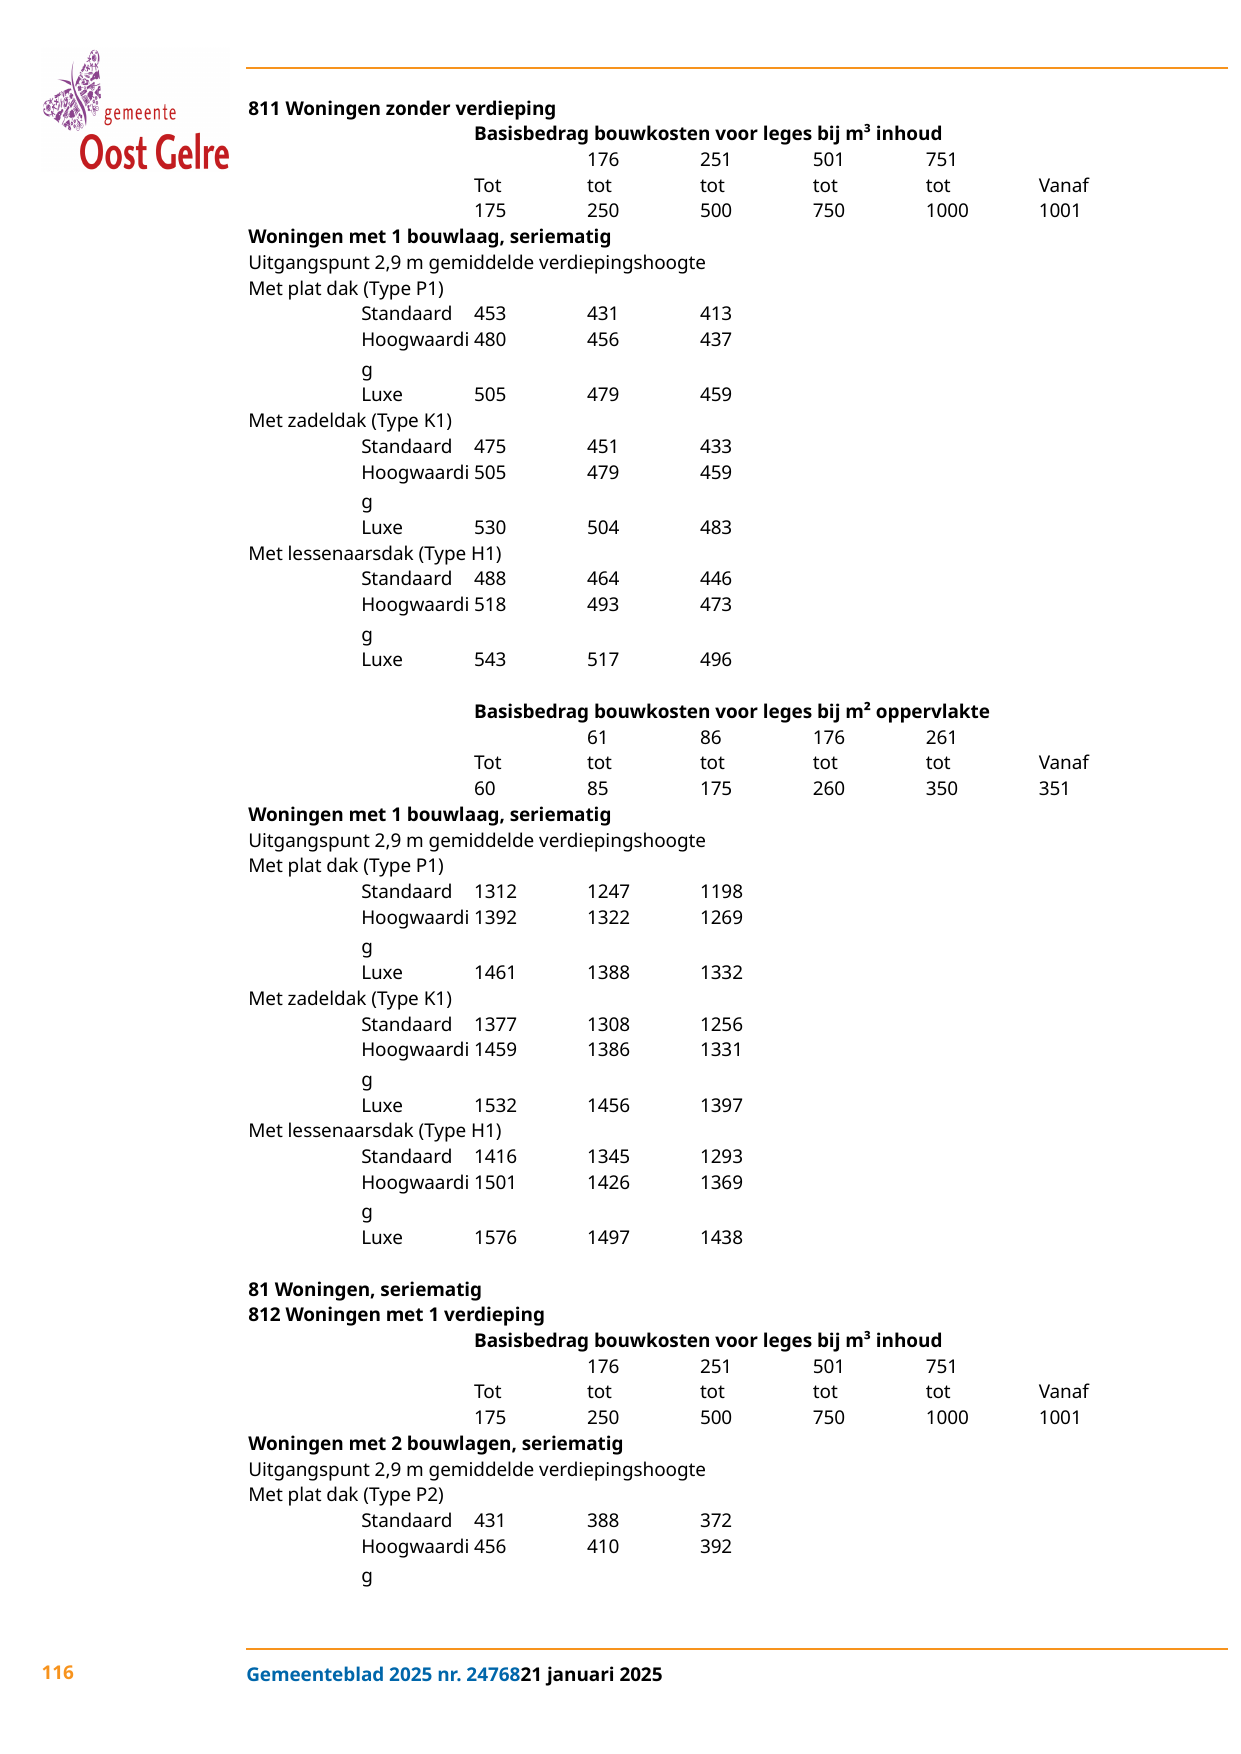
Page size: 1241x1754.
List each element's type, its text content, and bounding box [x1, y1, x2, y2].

table_cell Met plat dak (Type P1) [248, 853, 587, 878]
table_cell [1039, 1092, 1152, 1117]
table_cell 1198 [700, 878, 813, 904]
table_cell [926, 540, 1038, 566]
table_cell [813, 827, 926, 852]
table_cell 488 [474, 566, 587, 591]
table_cell [813, 853, 926, 878]
table_cell tot [813, 172, 926, 198]
table_cell Standaard [361, 1507, 474, 1533]
table_cell [926, 326, 1038, 382]
table_cell [361, 1353, 474, 1379]
table_cell Vanaf [1039, 1379, 1152, 1404]
table_cell [1039, 1118, 1152, 1143]
table_cell tot [587, 172, 700, 198]
table_cell 260 [813, 775, 926, 801]
table_cell 504 [587, 514, 700, 540]
table_cell [813, 1276, 926, 1301]
table_cell [248, 459, 361, 514]
table_cell [813, 1301, 926, 1327]
table_cell 176 [813, 724, 926, 749]
table_cell 1388 [587, 959, 700, 985]
table_cell [1039, 326, 1152, 382]
table_cell Standaard [361, 878, 474, 904]
table_cell [248, 647, 361, 672]
table_cell [1039, 275, 1152, 301]
table_cell 351 [1039, 775, 1152, 801]
table_cell Hoogwaardig [361, 1169, 474, 1224]
table_cell Basisbedrag bouwkosten voor leges bij m³ inhoud [474, 1327, 1038, 1353]
table_cell [926, 673, 1038, 698]
table_cell [926, 1092, 1038, 1117]
table_cell [361, 121, 474, 146]
table_cell 1377 [474, 1011, 587, 1036]
table_cell [813, 591, 926, 647]
table_cell [926, 1169, 1038, 1224]
table_cell 473 [700, 591, 813, 647]
table_cell Standaard [361, 566, 474, 591]
table_cell [1039, 1169, 1152, 1224]
table_cell [1039, 514, 1152, 540]
table_cell 1386 [587, 1036, 700, 1092]
table_cell 501 [813, 1353, 926, 1379]
table_cell 453 [474, 301, 587, 326]
table_cell Woningen met 2 bouwlagen, seriematig [248, 1430, 700, 1456]
table_cell [474, 673, 587, 698]
table_cell 517 [587, 647, 700, 672]
table_cell tot [587, 750, 700, 775]
table_cell 1576 [474, 1224, 587, 1250]
table_cell 1459 [474, 1036, 587, 1092]
table_cell [248, 1092, 361, 1117]
table_cell [587, 673, 700, 698]
table_cell [248, 1011, 361, 1036]
table_cell 1456 [587, 1092, 700, 1117]
table_cell [1039, 853, 1152, 878]
table_cell [1039, 95, 1152, 121]
table_cell 500 [700, 198, 813, 223]
table_cell [1039, 878, 1152, 904]
table_cell [248, 172, 361, 198]
table_cell 413 [700, 301, 813, 326]
table_cell 176 [587, 1353, 700, 1379]
table_cell Woningen met 1 bouwlaag, seriematig [248, 801, 700, 827]
table_cell 261 [926, 724, 1038, 749]
table_cell Vanaf [1039, 172, 1152, 198]
table_cell [926, 878, 1038, 904]
table_cell 1416 [474, 1143, 587, 1169]
table_cell Hoogwaardig [361, 326, 474, 382]
table_cell [926, 224, 1038, 249]
table_cell [813, 540, 926, 566]
table_cell [813, 95, 926, 121]
picture [41, 47, 231, 172]
table_cell [813, 433, 926, 459]
table_cell 479 [587, 382, 700, 407]
table_cell [813, 801, 926, 827]
table_cell [926, 1456, 1038, 1482]
table_cell [700, 224, 813, 249]
table_cell 1397 [700, 1092, 813, 1117]
table_cell [248, 566, 361, 591]
table_cell [926, 301, 1038, 326]
table_cell [926, 1301, 1038, 1327]
table_cell [926, 566, 1038, 591]
table_cell 1331 [700, 1036, 813, 1092]
table_cell [248, 673, 361, 698]
table_cell [248, 591, 361, 647]
table_cell 1308 [587, 1011, 700, 1036]
table_cell Standaard [361, 433, 474, 459]
table_cell [700, 985, 813, 1011]
table_cell Hoogwaardig [361, 459, 474, 514]
table_cell [248, 724, 361, 749]
table_cell [1039, 1353, 1152, 1379]
table_cell 518 [474, 591, 587, 647]
table_cell [926, 408, 1038, 433]
table_cell [700, 1430, 813, 1456]
table_cell [1039, 724, 1152, 749]
table_cell [1039, 408, 1152, 433]
table_cell [361, 1250, 474, 1276]
table_cell [361, 1327, 474, 1353]
table_cell Vanaf [1039, 750, 1152, 775]
table_cell [813, 301, 926, 326]
table_cell [248, 1036, 361, 1092]
table_cell [813, 1482, 926, 1507]
table_cell [587, 275, 700, 301]
table_cell [1039, 1301, 1152, 1327]
table_cell [587, 1118, 700, 1143]
table_cell [1039, 1143, 1152, 1169]
table_cell tot [700, 1379, 813, 1404]
table_cell [1039, 249, 1152, 275]
table_cell 1369 [700, 1169, 813, 1224]
table_cell Luxe [361, 647, 474, 672]
table_cell Basisbedrag bouwkosten voor leges bij m² oppervlakte [474, 698, 1152, 724]
table_cell 530 [474, 514, 587, 540]
table_cell [1039, 801, 1152, 827]
table_cell 483 [700, 514, 813, 540]
table_cell [248, 1533, 361, 1588]
table_cell [1039, 301, 1152, 326]
table_cell Met plat dak (Type P2) [248, 1482, 587, 1507]
table_cell [1039, 566, 1152, 591]
table_cell [1039, 121, 1152, 146]
table_cell 60 [474, 775, 587, 801]
table_cell [926, 647, 1038, 672]
table_cell tot [926, 172, 1038, 198]
table_cell [813, 673, 926, 698]
table_cell [700, 1118, 813, 1143]
table_cell 1001 [1039, 1404, 1152, 1430]
table_cell Met lessenaarsdak (Type H1) [248, 1118, 587, 1143]
table_cell 1001 [1039, 198, 1152, 223]
table_cell 250 [587, 198, 700, 223]
table_cell tot [700, 750, 813, 775]
table_cell [248, 698, 361, 724]
table_cell 505 [474, 459, 587, 514]
table_cell [248, 326, 361, 382]
table_cell [926, 959, 1038, 985]
table_cell [926, 1011, 1038, 1036]
table_cell [813, 408, 926, 433]
table_cell [813, 224, 926, 249]
table_cell [813, 459, 926, 514]
table_cell 451 [587, 433, 700, 459]
table_cell 86 [700, 724, 813, 749]
table_cell Hoogwaardig [361, 591, 474, 647]
table_cell Hoogwaardig [361, 904, 474, 959]
table_cell [813, 959, 926, 985]
table_cell 1332 [700, 959, 813, 985]
table_cell tot [926, 1379, 1038, 1404]
table_cell [813, 1118, 926, 1143]
table_cell [248, 1250, 361, 1276]
table_cell [1039, 1533, 1152, 1588]
table_cell [474, 1353, 587, 1379]
table_cell [587, 853, 700, 878]
table_cell tot [700, 172, 813, 198]
table_cell [1039, 382, 1152, 407]
table_cell [813, 1092, 926, 1117]
table_cell 751 [926, 1353, 1038, 1379]
table_cell [587, 1276, 700, 1301]
table_cell [248, 382, 361, 407]
table_cell 1392 [474, 904, 587, 959]
table_cell 250 [587, 1404, 700, 1430]
table_cell [1039, 959, 1152, 985]
table_cell [813, 326, 926, 382]
table_cell 437 [700, 326, 813, 382]
table_cell 1312 [474, 878, 587, 904]
table_cell Standaard [361, 1143, 474, 1169]
table_cell 812 Woningen met 1 verdieping [248, 1301, 700, 1327]
table_cell [813, 275, 926, 301]
table_cell Hoogwaardig [361, 1533, 474, 1588]
table_cell Tot [474, 750, 587, 775]
table_cell [248, 959, 361, 985]
table_cell 456 [474, 1533, 587, 1588]
table_cell [1039, 904, 1152, 959]
table_cell [926, 1533, 1038, 1588]
table_cell 392 [700, 1533, 813, 1588]
table_cell 1322 [587, 904, 700, 959]
table_cell [474, 724, 587, 749]
table_cell [926, 1118, 1038, 1143]
table_cell 1293 [700, 1143, 813, 1169]
table_cell [813, 1143, 926, 1169]
table_cell [813, 382, 926, 407]
table_cell Uitgangspunt 2,9 m gemiddelde verdiepingshoogte [248, 827, 813, 852]
table_cell Woningen met 1 bouwlaag, seriematig [248, 224, 700, 249]
table_cell Uitgangspunt 2,9 m gemiddelde verdiepingshoogte [248, 249, 813, 275]
table_cell 176 [587, 146, 700, 172]
table_cell 1501 [474, 1169, 587, 1224]
table_cell [587, 1482, 700, 1507]
table_cell Luxe [361, 1224, 474, 1250]
table_cell 493 [587, 591, 700, 647]
table_cell [1039, 540, 1152, 566]
table_cell 61 [587, 724, 700, 749]
table_cell [926, 1276, 1038, 1301]
table_cell [926, 827, 1038, 852]
table_cell [926, 249, 1038, 275]
table_cell [474, 1250, 587, 1276]
table_cell 475 [474, 433, 587, 459]
table_cell [926, 514, 1038, 540]
table_cell [248, 121, 361, 146]
table_cell [1039, 1250, 1152, 1276]
table_cell Luxe [361, 514, 474, 540]
table_cell [587, 408, 700, 433]
table_cell [248, 1169, 361, 1224]
table_cell 1461 [474, 959, 587, 985]
table_cell [361, 698, 474, 724]
table_cell [1039, 1036, 1152, 1092]
table_cell [248, 433, 361, 459]
table_cell [926, 1224, 1038, 1250]
table_cell 1269 [700, 904, 813, 959]
table_cell 1497 [587, 1224, 700, 1250]
table_cell 456 [587, 326, 700, 382]
table_cell 1000 [926, 198, 1038, 223]
table_cell 543 [474, 647, 587, 672]
table_cell [813, 566, 926, 591]
table_cell [361, 673, 474, 698]
table_cell 459 [700, 382, 813, 407]
table_cell 500 [700, 1404, 813, 1430]
table_cell [361, 1404, 474, 1430]
table_cell [1039, 459, 1152, 514]
table_cell 750 [813, 1404, 926, 1430]
table_cell [361, 750, 474, 775]
table_cell [1039, 224, 1152, 249]
table_cell [813, 1011, 926, 1036]
table_cell [813, 878, 926, 904]
table_cell [926, 1036, 1038, 1092]
table_cell 1247 [587, 878, 700, 904]
table_cell [248, 1507, 361, 1533]
table_cell 431 [474, 1507, 587, 1533]
table_cell [248, 904, 361, 959]
table_cell 459 [700, 459, 813, 514]
table_cell [248, 301, 361, 326]
table_cell [1039, 827, 1152, 852]
table_cell [926, 591, 1038, 647]
table_cell [248, 514, 361, 540]
table_cell 751 [926, 146, 1038, 172]
table_cell [1039, 1507, 1152, 1533]
table_cell [361, 198, 474, 223]
table_cell 1426 [587, 1169, 700, 1224]
table_cell [926, 459, 1038, 514]
table_cell [813, 1456, 926, 1482]
table_cell [1039, 591, 1152, 647]
table_cell [700, 95, 813, 121]
table_cell [361, 724, 474, 749]
table_cell 388 [587, 1507, 700, 1533]
table_cell [248, 750, 361, 775]
table_cell [361, 1379, 474, 1404]
table_cell [700, 801, 813, 827]
table_cell Uitgangspunt 2,9 m gemiddelde verdiepingshoogte [248, 1456, 813, 1482]
table_cell [813, 1430, 926, 1456]
table_cell [700, 853, 813, 878]
table_cell Luxe [361, 1092, 474, 1117]
table_cell tot [813, 750, 926, 775]
table_cell [248, 878, 361, 904]
table_cell 496 [700, 647, 813, 672]
table_cell [813, 1533, 926, 1588]
table_cell [700, 275, 813, 301]
table_cell Basisbedrag bouwkosten voor leges bij m³ inhoud [474, 121, 1038, 146]
table_cell [248, 198, 361, 223]
table_cell [248, 1379, 361, 1404]
table_cell Luxe [361, 959, 474, 985]
table_cell [926, 801, 1038, 827]
table_cell Standaard [361, 301, 474, 326]
table_cell [1039, 647, 1152, 672]
table_cell 1256 [700, 1011, 813, 1036]
table_cell [361, 775, 474, 801]
table_cell Hoogwaardig [361, 1036, 474, 1092]
table_cell [926, 95, 1038, 121]
table_cell Luxe [361, 382, 474, 407]
table_cell 410 [587, 1533, 700, 1588]
table_cell 175 [474, 1404, 587, 1430]
table_cell tot [813, 1379, 926, 1404]
table_cell [587, 540, 700, 566]
table_cell [248, 146, 361, 172]
table_cell [813, 1250, 926, 1276]
table_cell Tot [474, 172, 587, 198]
table_cell [361, 146, 474, 172]
table_cell [1039, 985, 1152, 1011]
table_cell [1039, 1011, 1152, 1036]
table_cell 431 [587, 301, 700, 326]
table_cell [1039, 146, 1152, 172]
table_cell [361, 172, 474, 198]
table_cell [926, 1507, 1038, 1533]
table_cell [926, 382, 1038, 407]
table_cell 85 [587, 775, 700, 801]
table_cell [813, 904, 926, 959]
table_cell [1039, 1456, 1152, 1482]
table_cell 1000 [926, 1404, 1038, 1430]
table_cell [926, 1430, 1038, 1456]
table_cell [813, 249, 926, 275]
table_cell 479 [587, 459, 700, 514]
table_cell [1039, 1430, 1152, 1456]
table_cell [248, 1353, 361, 1379]
table_cell [587, 985, 700, 1011]
table_cell [248, 1327, 361, 1353]
table_cell 175 [700, 775, 813, 801]
table_cell [813, 647, 926, 672]
table_cell 811 Woningen zonder verdieping [248, 95, 700, 121]
table_cell [700, 1250, 813, 1276]
table_cell 81 Woningen, seriematig [248, 1276, 587, 1301]
table_cell [700, 1301, 813, 1327]
table_cell Standaard [361, 1011, 474, 1036]
table_cell [474, 146, 587, 172]
table_cell [813, 514, 926, 540]
table_cell 1345 [587, 1143, 700, 1169]
table_cell [1039, 1482, 1152, 1507]
table_cell Met plat dak (Type P1) [248, 275, 587, 301]
table_cell 251 [700, 1353, 813, 1379]
table_cell [248, 1224, 361, 1250]
table_cell [926, 433, 1038, 459]
table_cell 350 [926, 775, 1038, 801]
table_cell 464 [587, 566, 700, 591]
table_cell [700, 1276, 813, 1301]
table_cell [1039, 1224, 1152, 1250]
table_cell [248, 1143, 361, 1169]
table_cell 446 [700, 566, 813, 591]
table_cell [248, 1404, 361, 1430]
table_cell [926, 985, 1038, 1011]
table_cell 175 [474, 198, 587, 223]
table_cell [926, 904, 1038, 959]
table_cell 433 [700, 433, 813, 459]
table_cell [1039, 1327, 1152, 1353]
table_cell tot [926, 750, 1038, 775]
table_cell [248, 775, 361, 801]
table_cell [926, 1143, 1038, 1169]
table_cell [813, 1507, 926, 1533]
table_cell [587, 1250, 700, 1276]
table_cell [1039, 1276, 1152, 1301]
table_cell [813, 1036, 926, 1092]
table_cell 372 [700, 1507, 813, 1533]
table_cell [926, 853, 1038, 878]
table_cell 505 [474, 382, 587, 407]
table_cell 251 [700, 146, 813, 172]
table_cell 1532 [474, 1092, 587, 1117]
table_cell 501 [813, 146, 926, 172]
table_cell [813, 985, 926, 1011]
table_cell [700, 540, 813, 566]
table_cell [813, 1224, 926, 1250]
table_cell [700, 408, 813, 433]
table_cell 750 [813, 198, 926, 223]
table_cell Met zadeldak (Type K1) [248, 408, 587, 433]
table_cell Met lessenaarsdak (Type H1) [248, 540, 587, 566]
table_cell Met zadeldak (Type K1) [248, 985, 587, 1011]
table_cell [700, 673, 813, 698]
table_cell [813, 1169, 926, 1224]
table_cell Tot [474, 1379, 587, 1404]
table_cell [700, 1482, 813, 1507]
table_cell 1438 [700, 1224, 813, 1250]
table_cell tot [587, 1379, 700, 1404]
table_cell 480 [474, 326, 587, 382]
table_cell [1039, 673, 1152, 698]
table_cell [926, 1482, 1038, 1507]
table_cell [926, 1250, 1038, 1276]
table_cell [926, 275, 1038, 301]
table_cell [1039, 433, 1152, 459]
